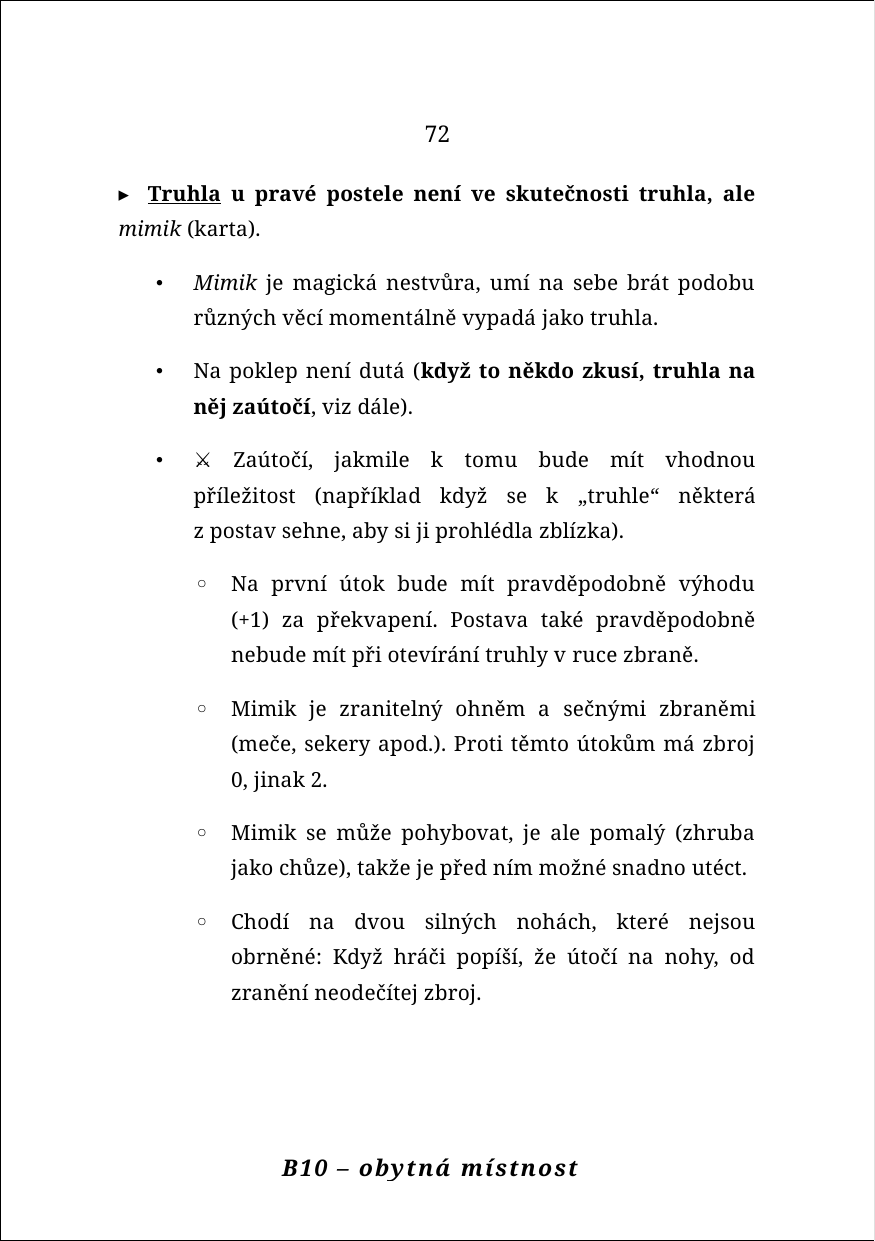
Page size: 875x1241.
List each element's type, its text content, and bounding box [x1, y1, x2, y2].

list Mimik je zranitelný ohněm a⁠ sečnými zbraněmi (meče, sekery apod.). Proti těmto útokům má zbroj 0, jinak 2. [193, 694, 756, 793]
list Mimik je magická nestvůra, umí na sebe brát podobu různých věcí momentálně vypadá jako truhla. [156, 268, 756, 332]
list Chodí na dvou silných nohách, které nejsou obrněné: Když hráči popíší, že útočí na nohy, od zranění neodečítej zbroj. [193, 907, 756, 1006]
list Mimik se může pohybovat, je ale pomalý (zhruba jako chůze), takže je před ním možné snadno utéct. [193, 818, 756, 882]
list Na poklep není dutá (když to někdo zkusí, truhla na něj zaútočí, viz dále). [156, 356, 756, 420]
text ▸ Truhla u⁠ pravé postele není ve skutečnosti truhla, ale mimik (karta). [118, 179, 756, 243]
list ⚔ Zaútočí, jakmile k⁠ tomu bude mít vhodnou příležitost (například když se k⁠ „truhle“ některá z⁠ postav sehne, aby si ji prohlédla zblízka). [156, 445, 756, 545]
list Na první útok bude mít pravděpodobně výhodu (+1) za překvapení. Postava také pravděpodobně nebude mít při otevírání truhly v⁠ ruce zbraně. [193, 569, 756, 669]
